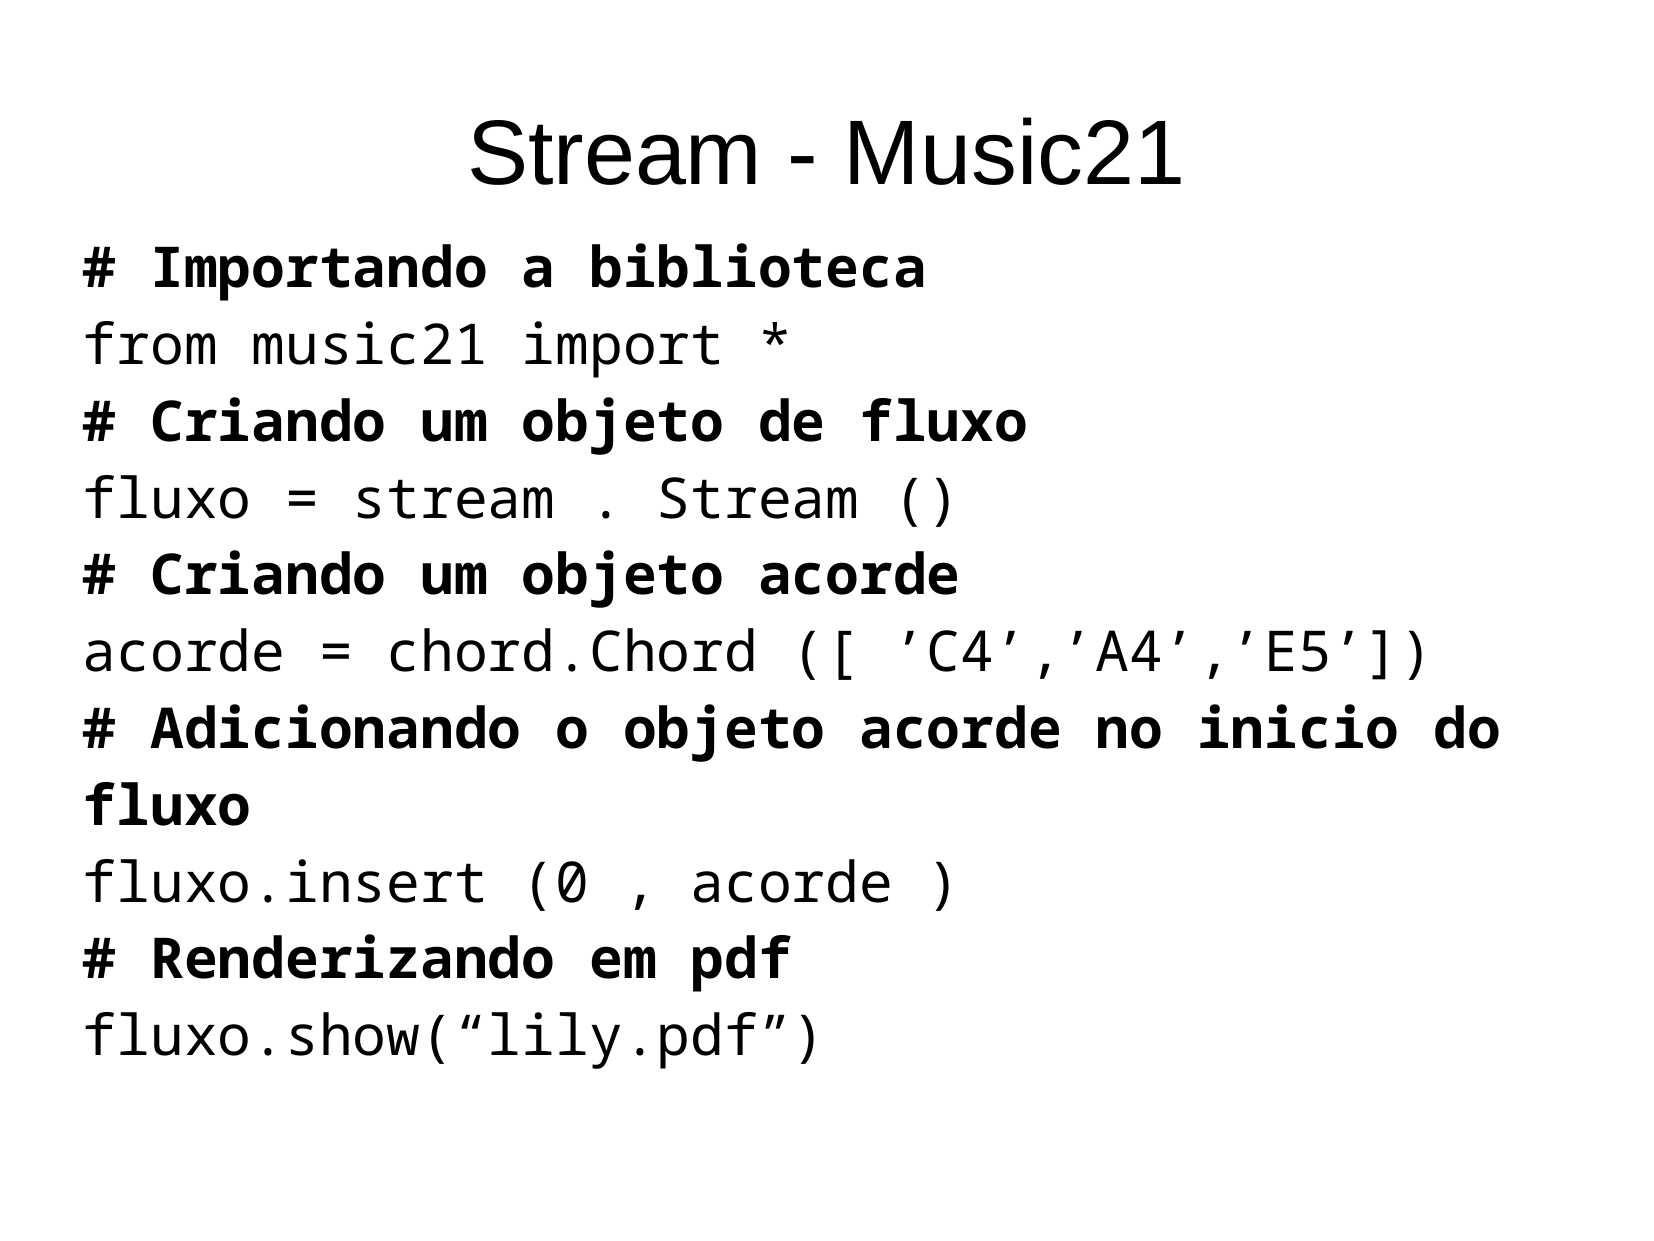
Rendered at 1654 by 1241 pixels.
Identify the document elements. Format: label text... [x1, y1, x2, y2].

title Stream - Music21 [82, 49, 1571, 148]
subtitle # Importando a biblioteca from music21 import * # Criando um objeto de fluxo fluxo = stream . Stream () # Criando um objeto acorde acorde = chord.Chord ([ ’C4’,’A4’,’E5’]) # Adicionando o objeto acorde no inicio do fluxo fluxo.insert (0 , acorde ) # Renderizando em pdf fluxo.show(“lily.pdf”) [82, 148, 1571, 1151]
